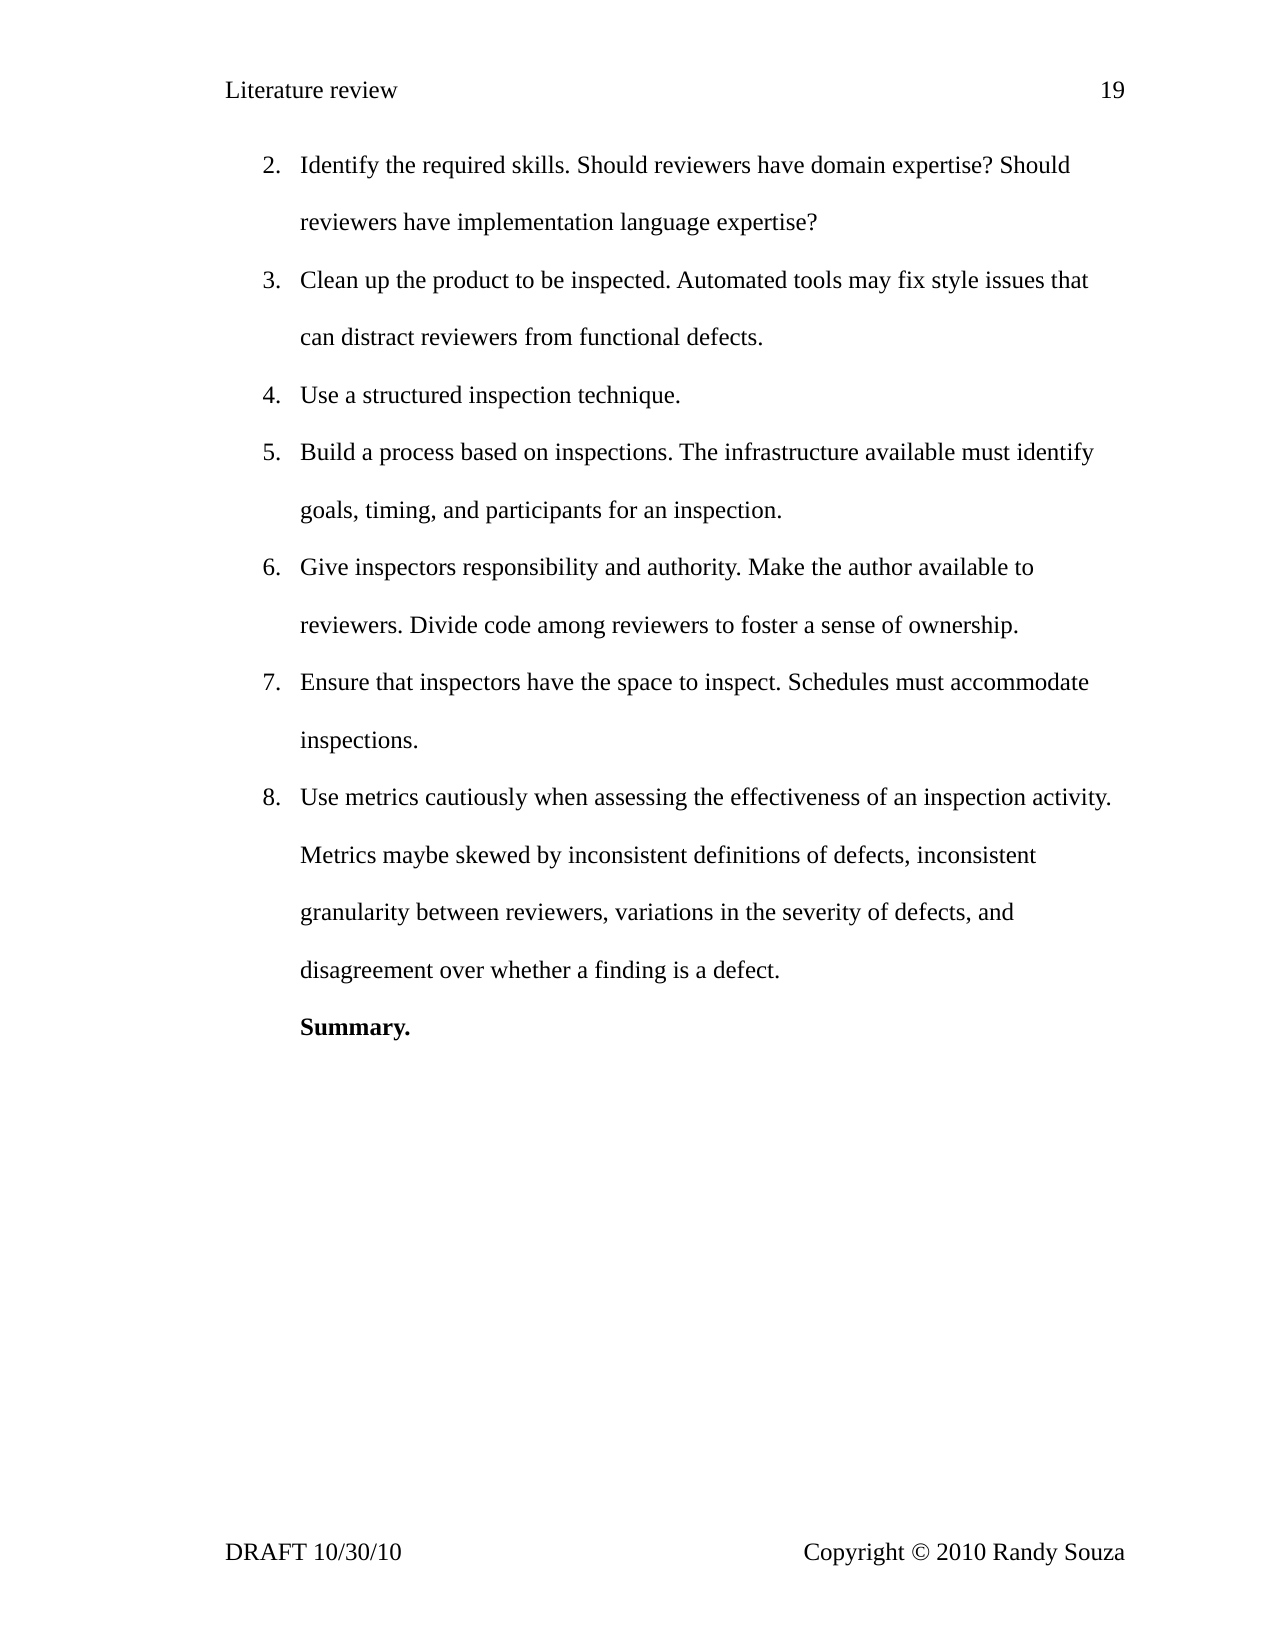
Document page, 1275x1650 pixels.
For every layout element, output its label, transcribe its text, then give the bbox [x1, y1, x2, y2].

list Build a process based on inspections. The infrastructure available must identify goals, timing, and participants for an inspection. [262, 437, 1125, 524]
list Clean up the product to be inspected. Automated tools may fix style issues that can distract reviewers from functional defects. [262, 265, 1125, 351]
subtitle Summary. [300, 1012, 1125, 1041]
list Use a structured inspection technique. [262, 380, 1125, 409]
list Use metrics cautiously when assessing the effectiveness of an inspection activity. Metrics maybe skewed by inconsistent definitions of defects, inconsistent granularity between reviewers, variations in the severity of defects, and disagreement over whether a finding is a defect. [262, 782, 1125, 984]
list Identify the required skills. Should reviewers have domain expertise? Should reviewers have implementation language expertise? [262, 150, 1125, 236]
list Give inspectors responsibility and authority. Make the author available to reviewers. Divide code among reviewers to foster a sense of ownership. [262, 552, 1125, 639]
list Ensure that inspectors have the space to inspect. Schedules must accommodate inspections. [262, 667, 1125, 754]
